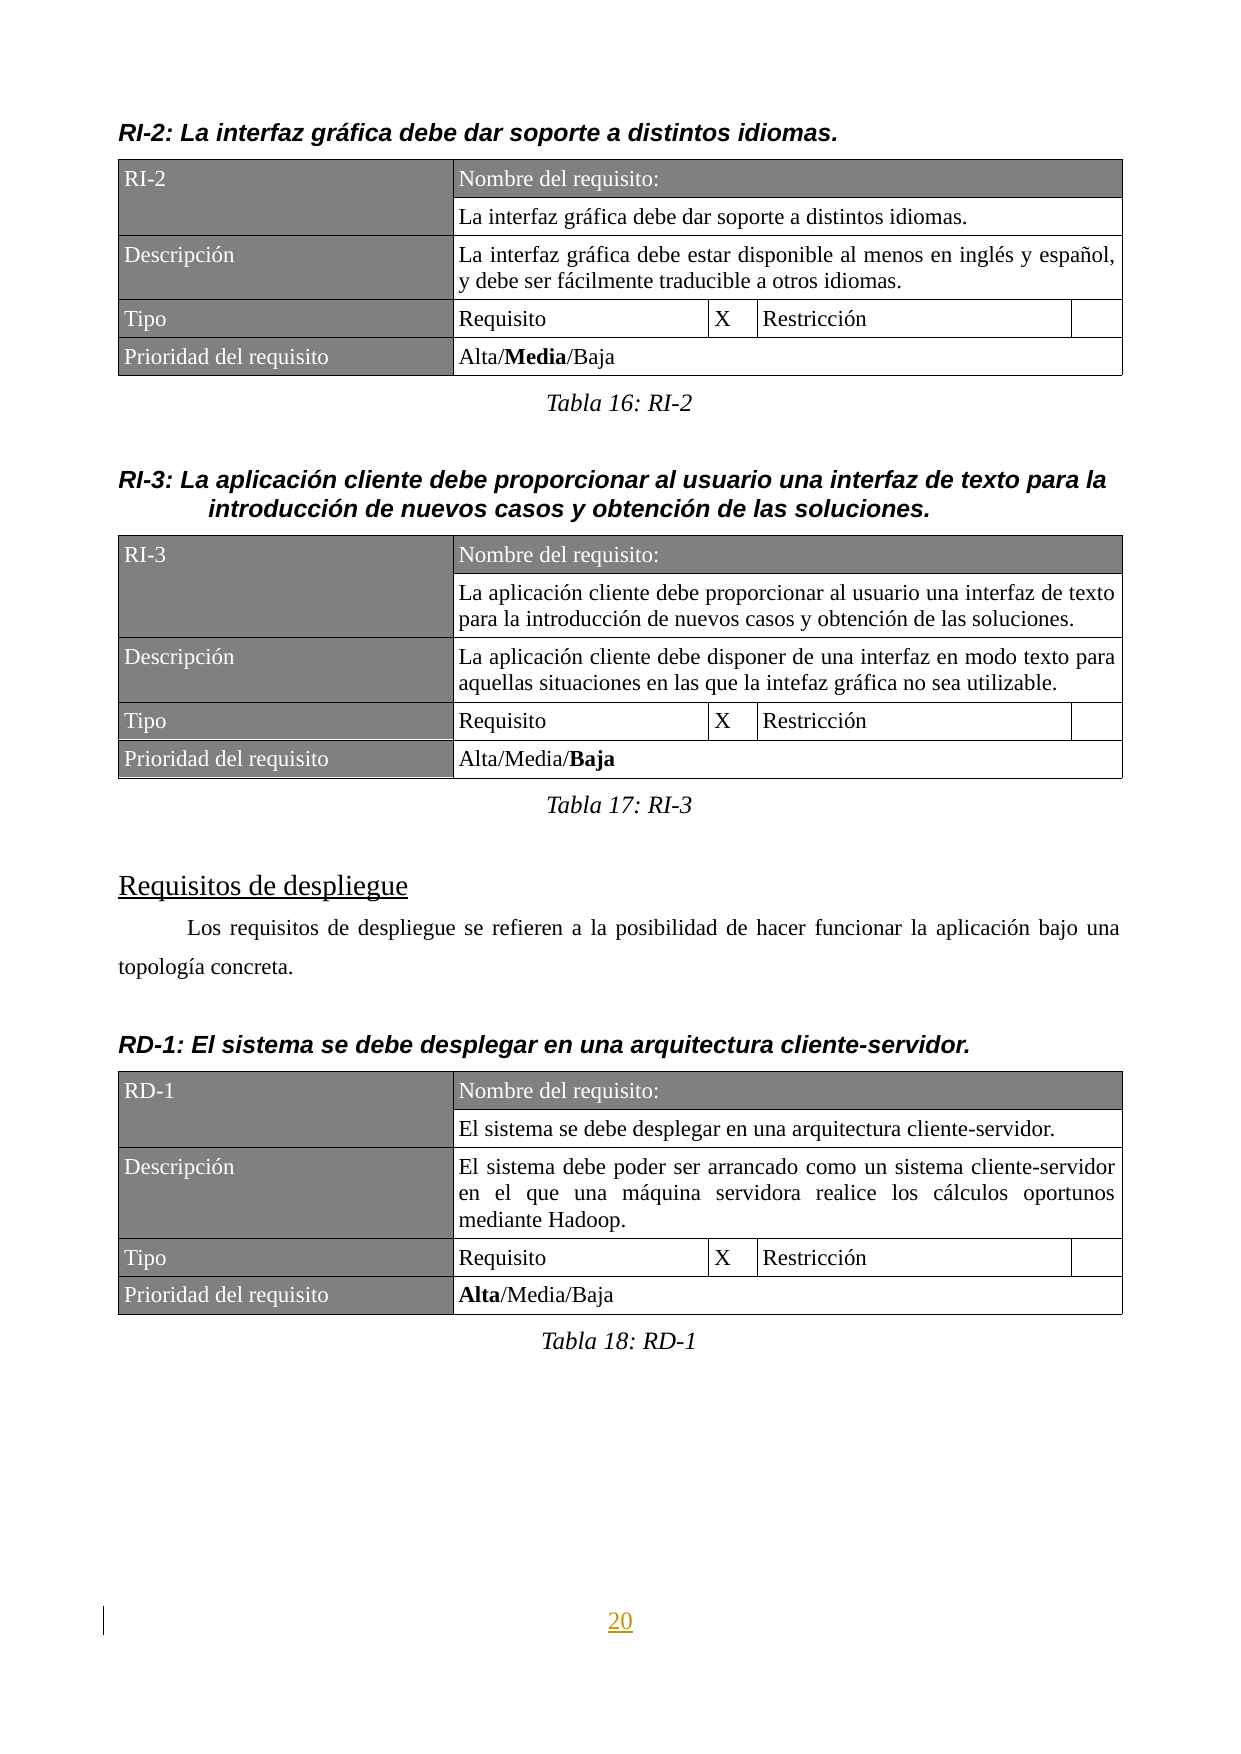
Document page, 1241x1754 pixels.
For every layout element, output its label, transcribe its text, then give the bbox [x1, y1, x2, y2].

subtitle RI-3: La aplicación cliente debe proporcionar al usuario una interfaz de texto para la introducción de nuevos casos y obtención de las soluciones. [118, 466, 1122, 523]
table_cell Requisito [454, 1239, 708, 1276]
table_header RI-3 [119, 536, 453, 637]
table_cell Tipo [119, 1239, 453, 1276]
subtitle RD-1: El sistema se debe desplegar en una arquitectura cliente-servidor. [118, 1030, 1122, 1059]
table_cell Requisito [454, 703, 708, 739]
table_cell Prioridad del requisito [119, 338, 453, 375]
table_cell Requisito [454, 300, 708, 337]
subtitle Requisitos de despliegue [118, 868, 1122, 901]
text Tabla 17: RI-3 [118, 790, 1122, 819]
text Los requisitos de despliegue se refieren a la posibilidad de hacer funcionar la aplicación bajo una topología concreta. [118, 914, 1122, 980]
table_cell Alta/Media/Baja [454, 741, 1122, 777]
table_cell [1072, 1239, 1122, 1276]
table_cell La interfaz gráfica debe dar soporte a distintos idiomas. [454, 198, 1122, 235]
table_cell Alta/Media/Baja [454, 1277, 1122, 1314]
table_header Nombre del requisito: [454, 536, 1122, 573]
table_cell X [709, 1239, 757, 1276]
table_cell Alta/Media/Baja [454, 338, 1122, 375]
table_cell Prioridad del requisito [119, 1277, 453, 1314]
table_cell El sistema se debe desplegar en una arquitectura cliente-servidor. [454, 1110, 1122, 1147]
table_cell Restricción [758, 703, 1071, 739]
table_header Nombre del requisito: [454, 1072, 1122, 1109]
table_header RI-2 [119, 160, 453, 235]
table_cell Descripción [119, 1148, 453, 1238]
table_cell [1072, 703, 1122, 739]
table_cell Descripción [119, 236, 453, 299]
table_header Nombre del requisito: [454, 160, 1122, 197]
text Tabla 16: RI-2 [118, 388, 1122, 416]
table_cell Tipo [119, 703, 453, 739]
table_cell La aplicación cliente debe disponer de una interfaz en modo texto para aquellas situaciones en las que la intefaz gráfica no sea utilizable. [454, 638, 1122, 702]
table_cell X [709, 300, 757, 337]
table_header RD-1 [119, 1072, 453, 1147]
table_cell [1072, 300, 1122, 337]
table_cell Restricción [758, 1239, 1071, 1276]
table_cell Descripción [119, 638, 453, 702]
table_cell La interfaz gráfica debe estar disponible al menos en inglés y español, y debe ser fácilmente traducible a otros idiomas. [454, 236, 1122, 299]
text Tabla 18: RD-1 [118, 1326, 1122, 1355]
table_cell X [709, 703, 757, 739]
table_cell Tipo [119, 300, 453, 337]
table_cell El sistema debe poder ser arrancado como un sistema cliente-servidor en el que una máquina servidora realice los cálculos oportunos mediante Hadoop. [454, 1148, 1122, 1238]
table_cell Restricción [758, 300, 1071, 337]
table_cell Prioridad del requisito [119, 741, 453, 777]
subtitle RI-2: La interfaz gráfica debe dar soporte a distintos idiomas. [118, 118, 1122, 147]
table_cell La aplicación cliente debe proporcionar al usuario una interfaz de texto para la introducción de nuevos casos y obtención de las soluciones. [454, 574, 1122, 637]
